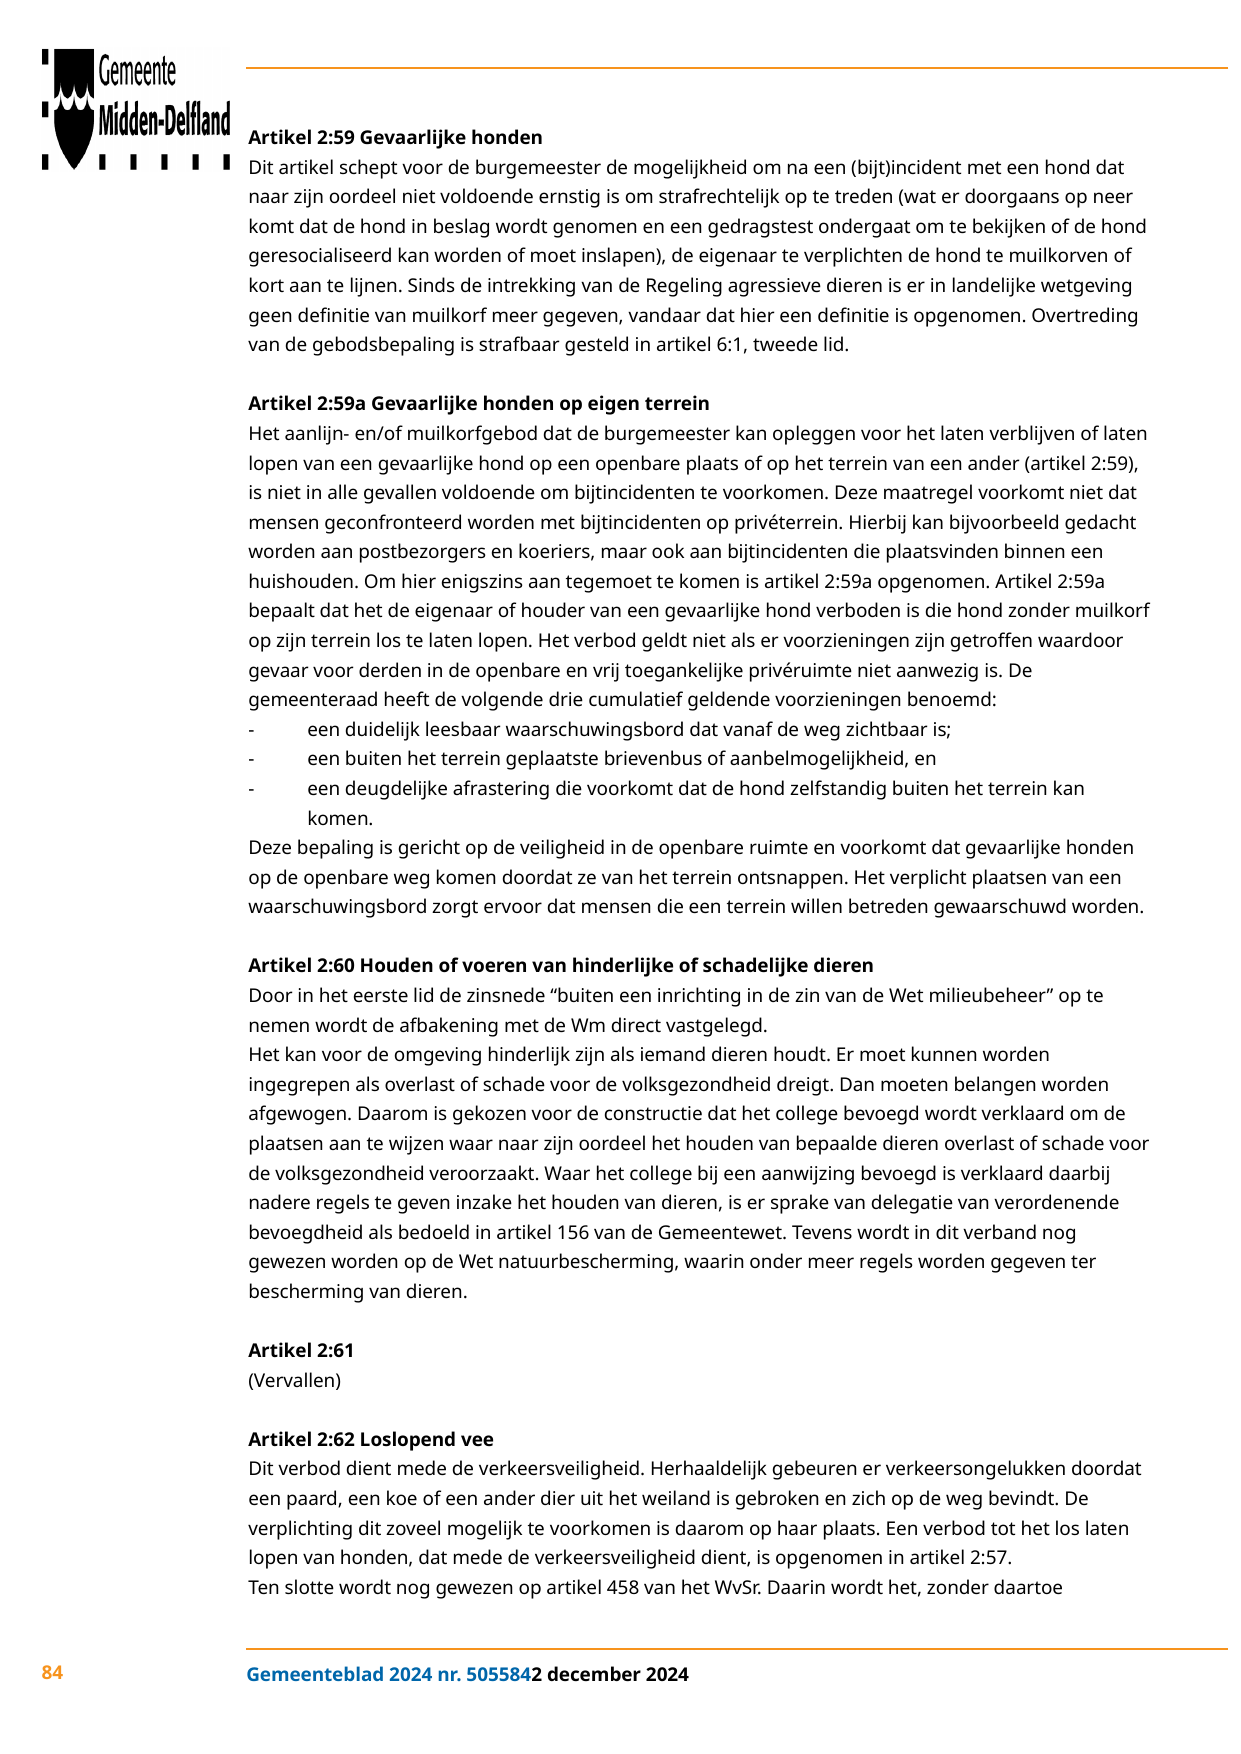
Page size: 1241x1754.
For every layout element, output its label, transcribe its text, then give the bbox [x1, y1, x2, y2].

text Ten slotte wordt nog gewezen op artikel 458 van het WvSr. Daarin wordt het, zonder daartoe [248, 1574, 1152, 1600]
text Het kan voor de omgeving hinderlijk zijn als iemand dieren houdt. Er moet kunnen worden ingegrepen als overlast of schade voor de volksgezondheid dreigt. Dan moeten belangen worden afgewogen. Daarom is gekozen voor de constructie dat het college bevoegd wordt verklaard om de plaatsen aan te wijzen waar naar zijn oordeel het houden van bepaalde dieren overlast of schade voor de volksgezondheid veroorzaakt. Waar het college bij een aanwijzing bevoegd is verklaard daarbij nadere regels te geven inzake het houden van dieren, is er sprake van delegatie van verordenende bevoegdheid als bedoeld in artikel 156 van de Gemeentewet. Tevens wordt in dit verband nog gewezen worden op de Wet natuurbescherming, waarin onder meer regels worden gegeven ter bescherming van dieren. [248, 1041, 1152, 1304]
text Door in het eerste lid de zinsnede “buiten een inrichting in de zin van de Wet milieubeheer” op te nemen wordt de afbakening met de Wm direct vastgelegd. [248, 982, 1152, 1038]
text Het aanlijn- en/of muilkorfgebod dat de burgemeester kan opleggen voor het laten verblijven of laten lopen van een gevaarlijke hond op een openbare plaats of op het terrein van een ander (artikel 2:59), is niet in alle gevallen voldoende om bijtincidenten te voorkomen. Deze maatregel voorkomt niet dat mensen geconfronteerd worden met bijtincidenten op privéterrein. Hierbij kan bijvoorbeeld gedacht worden aan postbezorgers en koeriers, maar ook aan bijtincidenten die plaatsvinden binnen een huishouden. Om hier enigszins aan tegemoet te komen is artikel 2:59a opgenomen. Artikel 2:59a bepaalt dat het de eigenaar of houder van een gevaarlijke hond verboden is die hond zonder muilkorf op zijn terrein los te laten lopen. Het verbod geldt niet als er voorzieningen zijn getroffen waardoor gevaar voor derden in de openbare en vrij toegankelijke privéruimte niet aanwezig is. De gemeenteraad heeft de volgende drie cumulatief geldende voorzieningen benoemd: [248, 420, 1152, 712]
list een duidelijk leesbaar waarschuwingsbord dat vanaf de weg zichtbaar is; [248, 716, 1152, 742]
text Artikel 2:61 [248, 1337, 1152, 1363]
text Artikel 2:59 Gevaarlijke honden [248, 124, 1152, 150]
list een deugdelijke afrastering die voorkomt dat de hond zelfstandig buiten het terrein kan komen. [248, 775, 1152, 831]
text Dit verbod dient mede de verkeersveiligheid. Herhaaldelijk gebeuren er verkeersongelukken doordat een paard, een koe of een ander dier uit het weiland is gebroken en zich op de weg bevindt. De verplichting dit zoveel mogelijk te voorkomen is daarom op haar plaats. Een verbod tot het los laten lopen van honden, dat mede de verkeersveiligheid dient, is opgenomen in artikel 2:57. [248, 1456, 1152, 1570]
picture [41, 47, 231, 172]
text Dit artikel schept voor de burgemeester de mogelijkheid om na een (bijt)incident met een hond dat naar zijn oordeel niet voldoende ernstig is om strafrechtelijk op te treden (wat er doorgaans op neer komt dat de hond in beslag wordt genomen en een gedragstest ondergaat om te bekijken of de hond geresocialiseerd kan worden of moet inslapen), de eigenaar te verplichten de hond te muilkorven of kort aan te lijnen. Sinds de intrekking van de Regeling agressieve dieren is er in landelijke wetgeving geen definitie van muilkorf meer gegeven, vandaar dat hier een definitie is opgenomen. Overtreding van de gebodsbepaling is strafbaar gesteld in artikel 6:1, tweede lid. [248, 154, 1152, 357]
text Artikel 2:59a Gevaarlijke honden op eigen terrein [248, 391, 1152, 416]
list een buiten het terrein geplaatste brievenbus of aanbelmogelijkheid, en [248, 746, 1152, 771]
text Deze bepaling is gericht op de veiligheid in de openbare ruimte en voorkomt dat gevaarlijke honden op de openbare weg komen doordat ze van het terrein ontsnappen. Het verplicht plaatsen van een waarschuwingsbord zorgt ervoor dat mensen die een terrein willen betreden gewaarschuwd worden. [248, 834, 1152, 919]
text Artikel 2:60 Houden of voeren van hinderlijke of schadelijke dieren [248, 953, 1152, 978]
text Artikel 2:62 Loslopend vee [248, 1426, 1152, 1452]
text (Vervallen) [248, 1367, 1152, 1393]
